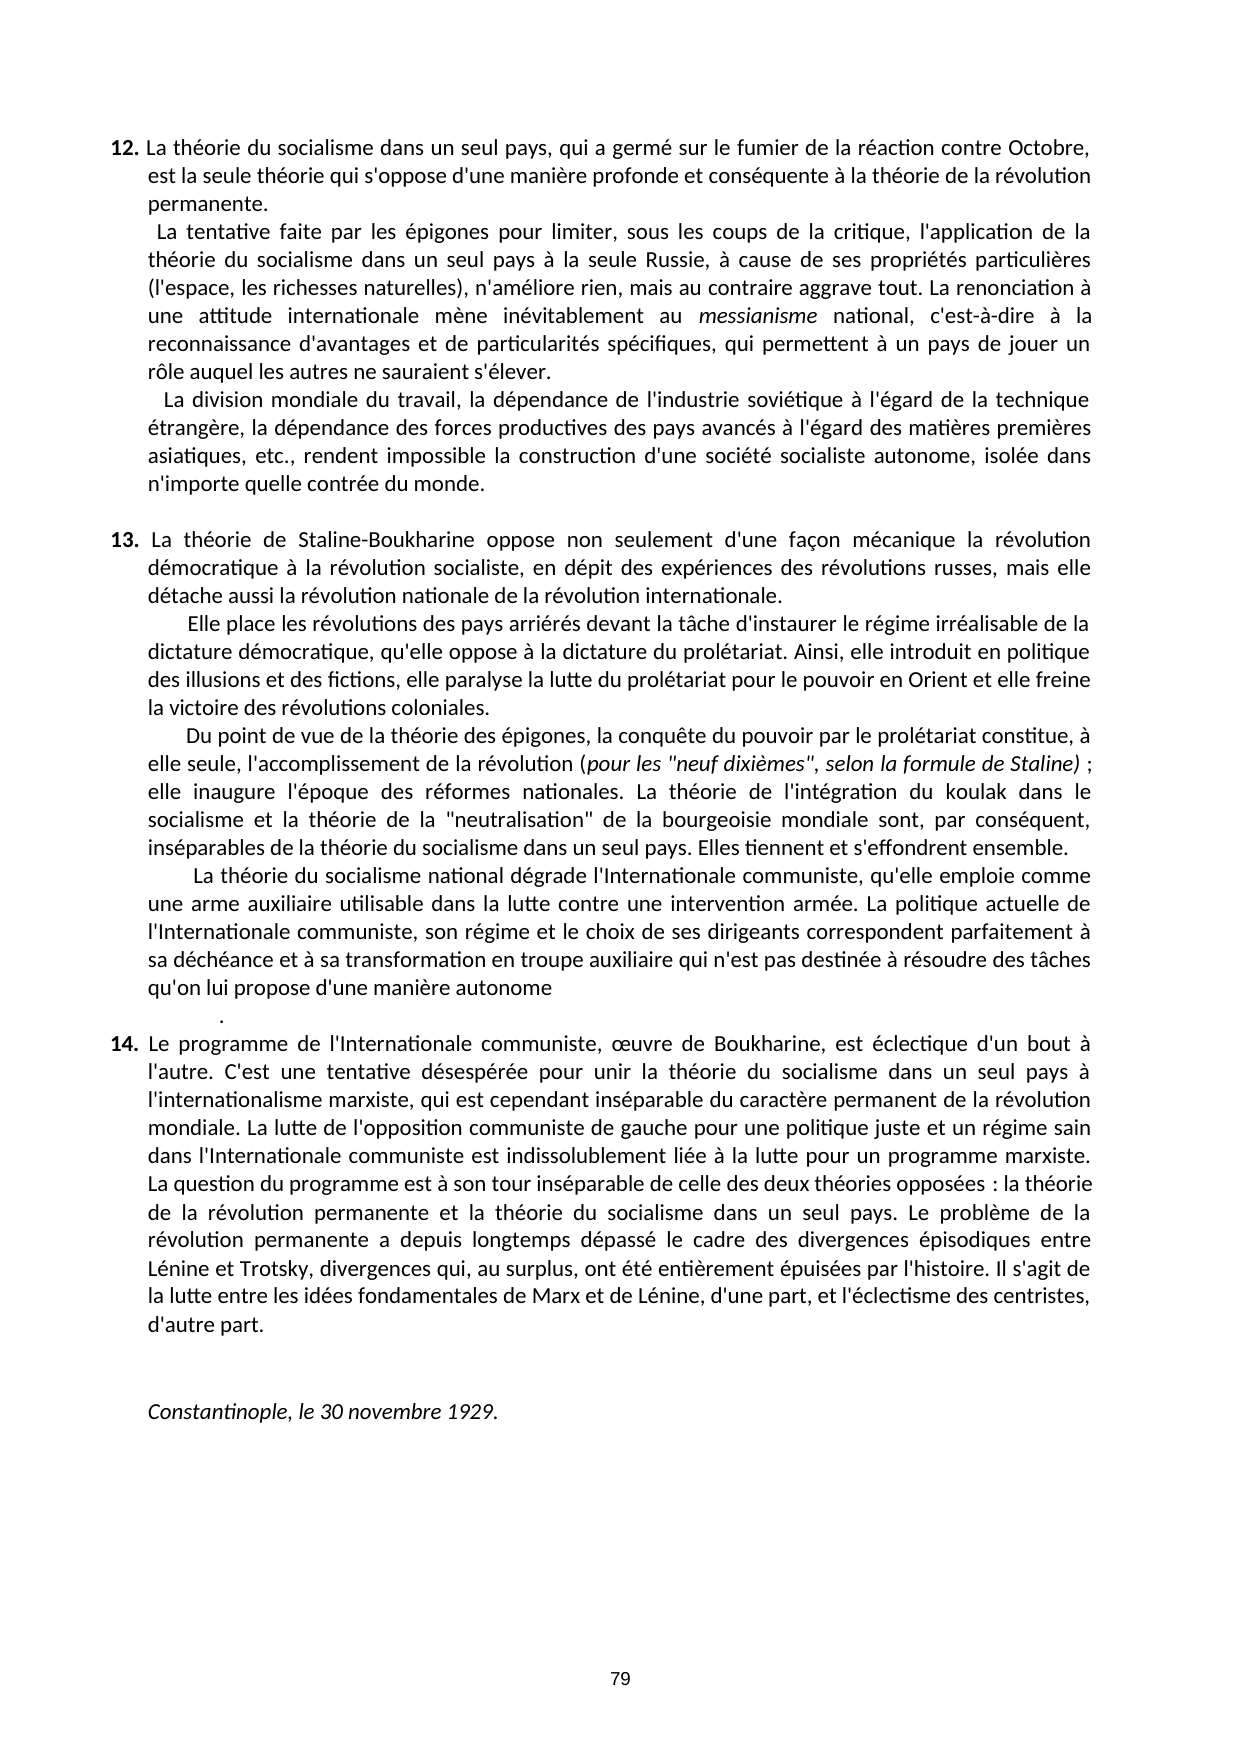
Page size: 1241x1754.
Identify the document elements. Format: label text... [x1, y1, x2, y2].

text 14. Le programme de l'Internationale communiste, œuvre de Boukharine, est éclectique d'un bout à l'autre. C'est une tentative désespérée pour unir la théorie du socialisme dans un seul pays à l'internationalisme marxiste, qui est cependant inséparable du caractère permanent de la révolution mondiale. La lutte de l'opposition communiste de gauche pour une politique juste et un régime sain dans l'Internationale communiste est indissolublement liée à la lutte pour un programme marxiste. La question du programme est à son tour inséparable de celle des deux théories opposées : la théorie de la révolution permanente et la théorie du socialisme dans un seul pays. Le problème de la révolution permanente a depuis longtemps dépassé le cadre des divergences épisodiques entre Lénine et Trotsky, divergences qui, au surplus, ont été entièrement épuisées par l'histoire. Il s'agit de la lutte entre les idées fondamentales de Marx et de Lénine, d'une part, et l'éclectisme des centristes, d'autre part. [110, 1029, 1093, 1338]
text Du point de vue de la théorie des épigones, la conquête du pouvoir par le prolétariat constitue, à elle seule, l'accomplissement de la révolution (pour les "neuf dixièmes", selon la formule de Staline) ; elle inaugure l'époque des réformes nationales. La théorie de l'intégration du koulak dans le socialisme et la théorie de la "neutralisation" de la bourgeoisie mondiale sont, par conséquent, inséparables de la théorie du socialisme dans un seul pays. Elles tiennent et s'effondrent ensemble. [148, 721, 1093, 861]
text La théorie du socialisme national dégrade l'Internationale communiste, qu'elle emploie comme une arme auxiliaire utilisable dans la lutte contre une intervention armée. La politique actuelle de l'Internationale communiste, son régime et le choix de ses dirigeants correspondent parfaitement à sa déchéance et à sa transformation en troupe auxiliaire qui n'est pas destinée à résoudre des tâches qu'on lui propose d'une manière autonome [148, 861, 1093, 1001]
list 12. La théorie du socialisme dans un seul pays, qui a germé sur le fumier de la réaction contre Octobre, est la seule théorie qui s'oppose d'une manière profonde et conséquente à la théorie de la révolution permanente. [110, 133, 1093, 217]
text Elle place les révolutions des pays arriérés devant la tâche d'instaurer le régime irréalisable de la dictature démocratique, qu'elle oppose à la dictature du prolétariat. Ainsi, elle introduit en politique des illusions et des fictions, elle paralyse la lutte du prolétariat pour le pouvoir en Orient et elle freine la victoire des révolutions coloniales. [148, 609, 1093, 721]
list 13. La théorie de Staline-Boukharine oppose non seulement d'une façon mécanique la révolution démocratique à la révolution socialiste, en dépit des expériences des révolutions russes, mais elle détache aussi la révolution nationale de la révolution internationale. [110, 525, 1093, 609]
list La division mondiale du travail, la dépendance de l'industrie soviétique à l'égard de la technique étrangère, la dépendance des forces productives des pays avancés à l'égard des matières premières asiatiques, etc., rendent impossible la construction d'une société socialiste autonome, isolée dans n'importe quelle contrée du monde. [110, 385, 1093, 497]
text Constantinople, le 30 novembre 1929. [148, 1397, 1093, 1425]
list La tentative faite par les épigones pour limiter, sous les coups de la critique, l'application de la théorie du socialisme dans un seul pays à la seule Russie, à cause de ses propriétés particulières (l'espace, les richesses naturelles), n'améliore rien, mais au contraire aggrave tout. La renonciation à une attitude internationale mène inévitablement au messianisme national, c'est-à-dire à la reconnaissance d'avantages et de particularités spécifiques, qui permettent à un pays de jouer un rôle auquel les autres ne sauraient s'élever. [148, 217, 1093, 385]
text . [218, 1001, 1093, 1029]
